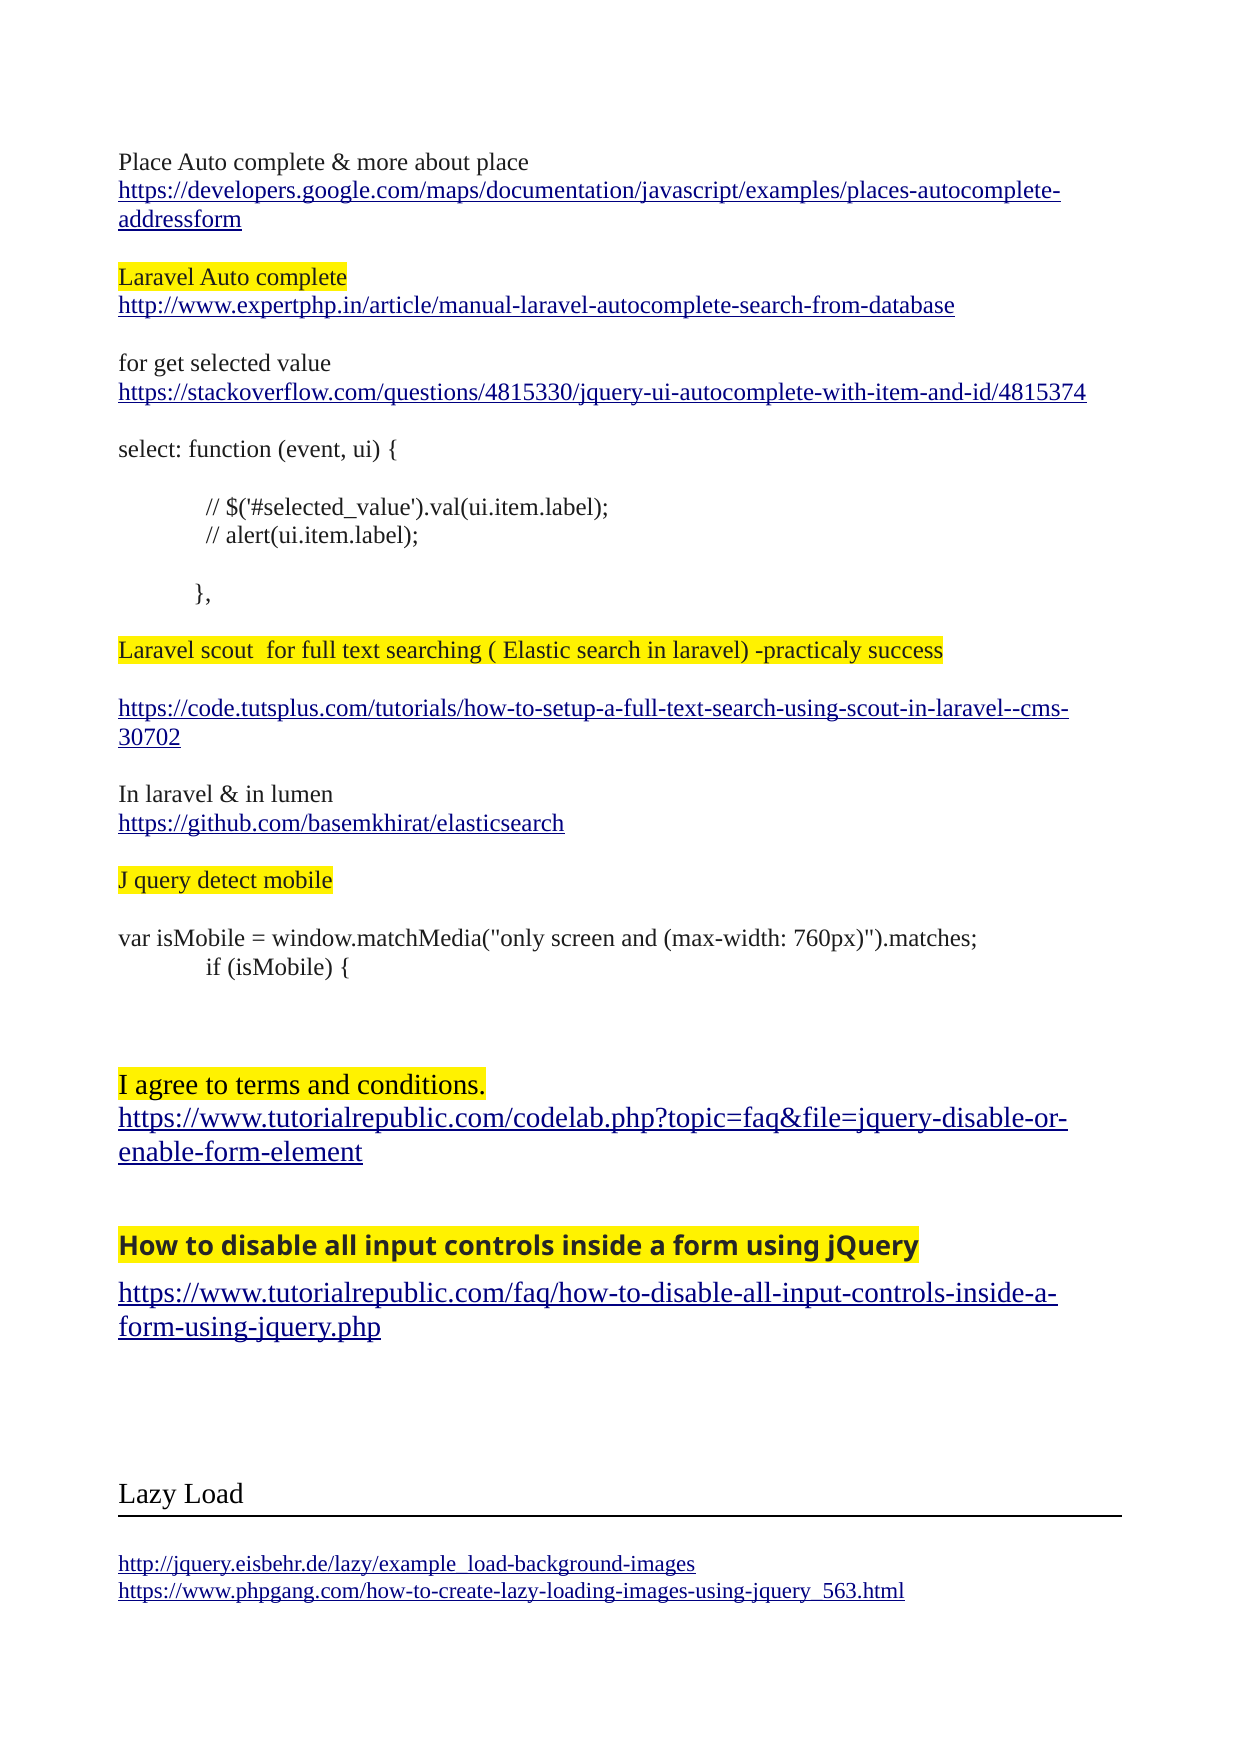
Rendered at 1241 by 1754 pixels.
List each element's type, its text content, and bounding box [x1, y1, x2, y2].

text https://stackoverflow.com/questions/4815330/jquery-ui-autocomplete-with-item-and-id/4815374 [118, 377, 1122, 406]
text Place Auto complete & more about place [118, 147, 1122, 176]
text https://www.phpgang.com/how-to-create-lazy-loading-images-using-jquery_563.html [118, 1577, 1122, 1603]
subtitle How to disable all input controls inside a form using jQuery [118, 1226, 1122, 1263]
text Lazy Load [118, 1477, 1122, 1515]
text }, [118, 578, 1122, 607]
text Laravel scout for full text searching ( Elastic search in laravel) -practicaly success [118, 636, 1122, 664]
text J query detect mobile [118, 866, 1122, 894]
text var isMobile = window.matchMedia("only screen and (max-width: 760px)").matches; [118, 923, 1122, 952]
text for get selected value [118, 348, 1122, 377]
text Laravel Auto complete [118, 262, 1122, 291]
text select: function (event, ui) { [118, 434, 1122, 463]
text // alert(ui.item.label); [118, 521, 1122, 549]
text https://www.tutorialrepublic.com/faq/how-to-disable-all-input-controls-inside-a-form-using-jquery.php [118, 1275, 1122, 1342]
text https://code.tutsplus.com/tutorials/how-to-setup-a-full-text-search-using-scout-in-laravel--cms-30702 [118, 693, 1122, 751]
text https://www.tutorialrepublic.com/codelab.php?topic=faq&file=jquery-disable-or-enable-form-element [118, 1100, 1122, 1167]
text https://github.com/basemkhirat/elasticsearch [118, 808, 1122, 837]
text In laravel & in lumen [118, 779, 1122, 808]
text if (isMobile) { [118, 952, 1122, 981]
text https://developers.google.com/maps/documentation/javascript/examples/places-autocomplete-addressform [118, 176, 1122, 233]
text http://www.expertphp.in/article/manual-laravel-autocomplete-search-from-database [118, 291, 1122, 319]
text I agree to terms and conditions. [118, 1067, 1122, 1100]
text http://jquery.eisbehr.de/lazy/example_load-background-images [118, 1550, 1122, 1577]
text // $('#selected_value').val(ui.item.label); [118, 492, 1122, 521]
